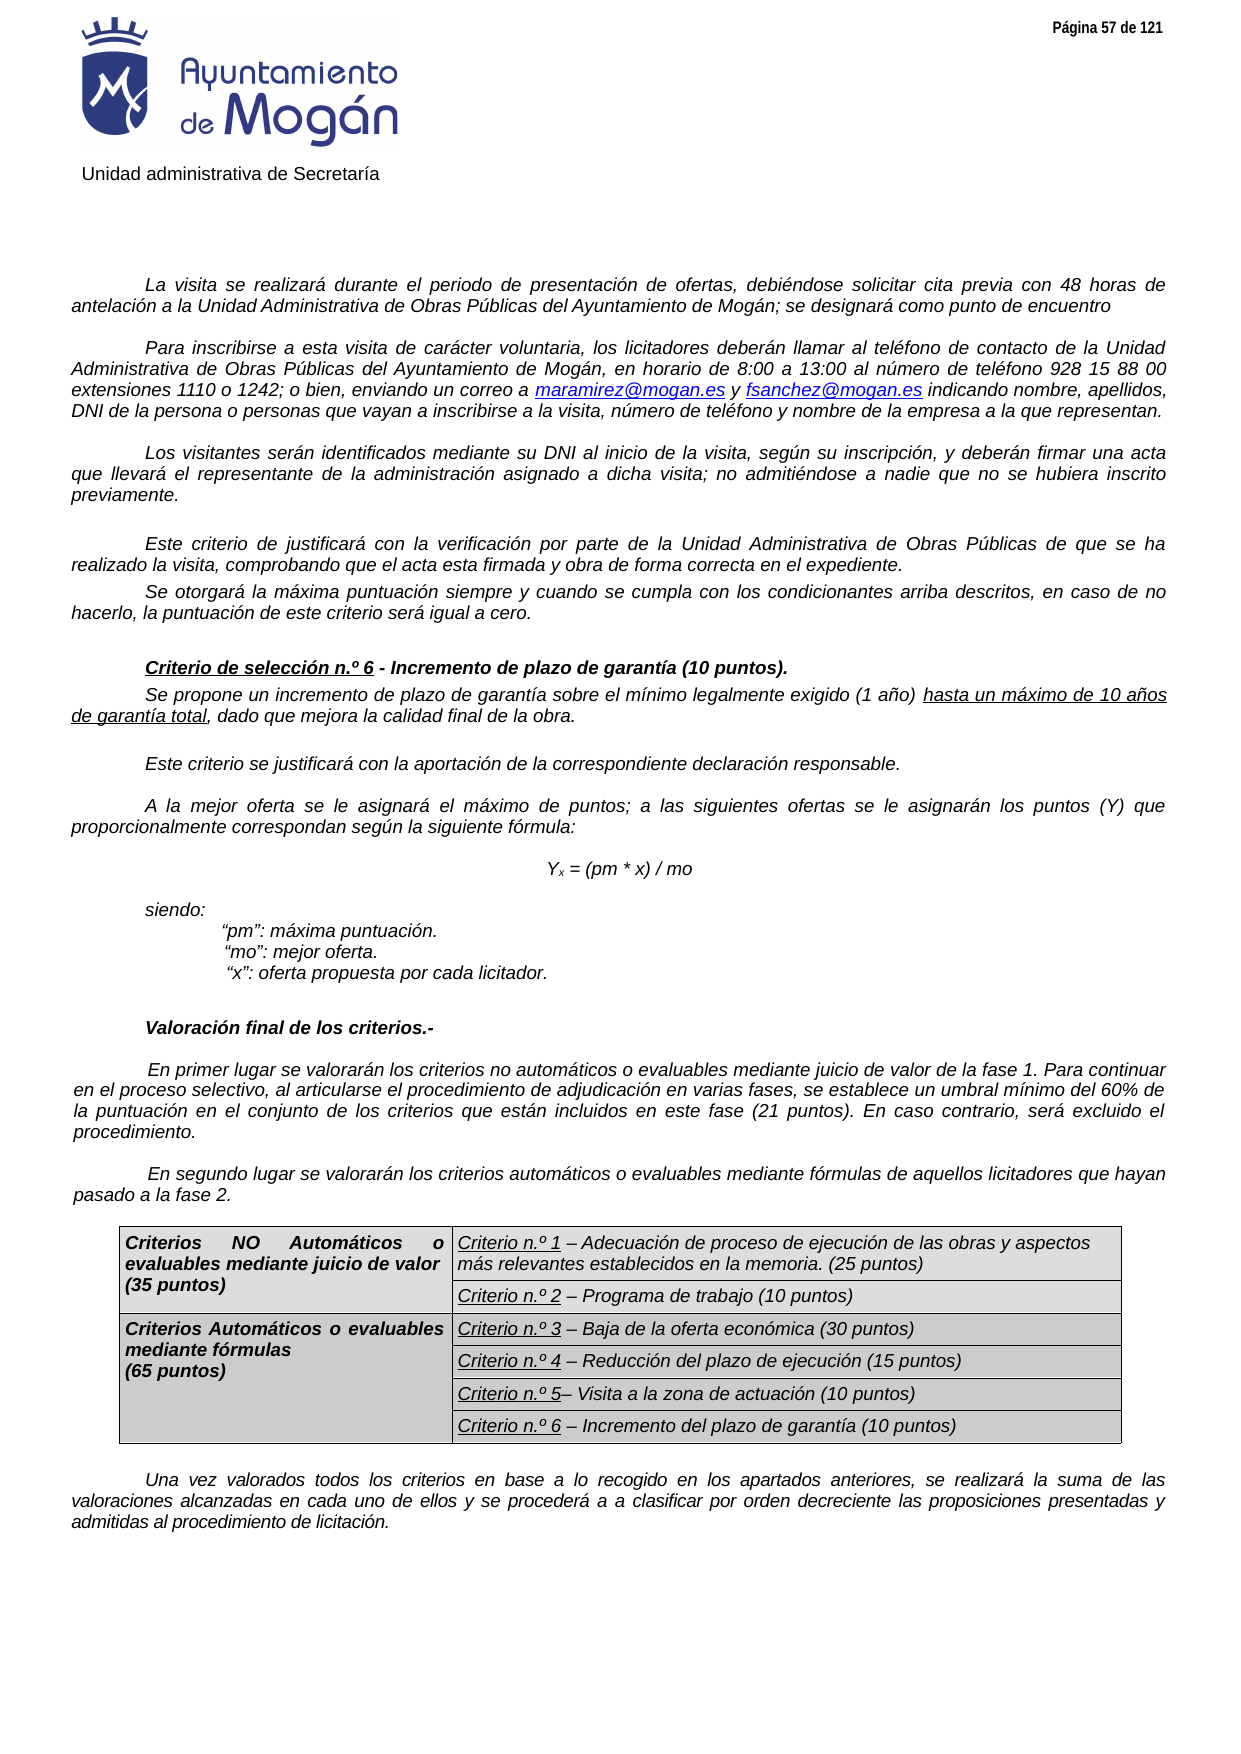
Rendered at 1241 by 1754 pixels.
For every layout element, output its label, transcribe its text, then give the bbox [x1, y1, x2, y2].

text siendo: [71, 900, 1169, 921]
text En segundo lugar se valorarán los criterios automáticos o evaluables mediante fórmulas de aquellos licitadores que hayan pasado a la fase 2. [73, 1164, 1168, 1206]
table_cell Criterio n.º 5– Visita a la zona de actuación (10 puntos) [453, 1379, 1121, 1410]
text “pm”: máxima puntuación. [221, 921, 1169, 942]
text Para inscribirse a esta visita de carácter voluntaria, los licitadores deberán llamar al teléfono de contacto de la Unidad Administrativa de Obras Públicas del Ayuntamiento de Mogán, en horario de 8:00 a 13:00 al número de teléfono 928 15 88 00 extensiones 1110 o 1242; o bien, enviando un correo a maramirez@mogan.es y fsanchez@mogan.es indicando nombre, apellidos, DNI de la persona o personas que vayan a inscribirse a la visita, número de teléfono y nombre de la empresa a la que representan. [71, 338, 1169, 421]
text A la mejor oferta se le asignará el máximo de puntos; a las siguientes ofertas se le asignarán los puntos (Y) que proporcionalmente correspondan según la siguiente fórmula: [71, 795, 1169, 837]
table_header Criterios NO Automáticos o evaluables mediante juicio de valor (35 puntos) [120, 1227, 452, 1312]
text Se otorgará la máxima puntuación siempre y cuando se cumpla con los condicionantes arriba descritos, en caso de no hacerlo, la puntuación de este criterio será igual a cero. [71, 582, 1169, 624]
table_header Criterio n.º 1 – Adecuación de proceso de ejecución de las obras y aspectos más relevantes establecidos en la memoria. (25 puntos) [453, 1227, 1121, 1280]
text Se propone un incremento de plazo de garantía sobre el mínimo legalmente exigido (1 año) hasta un máximo de 10 años de garantía total, dado que mejora la calidad final de la obra. [71, 684, 1169, 726]
table_cell Criterios Automáticos o evaluables mediante fórmulas (65 puntos) [120, 1314, 452, 1442]
text Criterio de selección n.º 6 - Incremento de plazo de garantía (10 puntos). [71, 657, 1169, 678]
text Los visitantes serán identificados mediante su DNI al inicio de la visita, según su inscripción, y deberán firmar una acta que llevará el representante de la administración asignado a dicha visita; no admitiéndose a nadie que no se hubiera inscrito previamente. [71, 421, 1169, 505]
text Yx = (pm * x) / mo [71, 858, 1169, 879]
table_cell Criterio n.º 2 – Programa de trabajo (10 puntos) [453, 1281, 1121, 1312]
text Una vez valorados todos los criterios en base a lo recogido en los apartados anteriores, se realizará la suma de las valoraciones alcanzadas en cada uno de ellos y se procederá a a clasificar por orden decreciente las proposiciones presentadas y admitidas al procedimiento de licitación. [71, 1470, 1169, 1532]
text “mo”: mejor oferta. [71, 942, 1169, 963]
text En primer lugar se valorarán los criterios no automáticos o evaluables mediante juicio de valor de la fase 1. Para continuar en el proceso selectivo, al articularse el procedimiento de adjudicación en varias fases, se establece un umbral mínimo del 60% de la puntuación en el conjunto de los criterios que están incluidos en este fase (21 puntos). En caso contrario, será excluido el procedimiento. [73, 1059, 1168, 1143]
text Este criterio se justificará con la aportación de la correspondiente declaración responsable. [71, 753, 1169, 774]
picture [81, 17, 398, 153]
table_cell Criterio n.º 3 – Baja de la oferta económica (30 puntos) [453, 1314, 1121, 1345]
table_cell Criterio n.º 4 – Reducción del plazo de ejecución (15 puntos) [453, 1346, 1121, 1377]
text Valoración final de los criterios.- [71, 1017, 1098, 1038]
table_cell Criterio n.º 6 – Incremento del plazo de garantía (10 puntos) [453, 1411, 1121, 1442]
text “x”: oferta propuesta por cada licitador. [221, 963, 1169, 984]
text La visita se realizará durante el periodo de presentación de ofertas, debiéndose solicitar cita previa con 48 horas de antelación a la Unidad Administrativa de Obras Públicas del Ayuntamiento de Mogán; se designará como punto de encuentro el que determine el técnico asignado a la misma. [71, 275, 1169, 338]
text Este criterio de justificará con la verificación por parte de la Unidad Administrativa de Obras Públicas de que se ha realizado la visita, comprobando que el acta esta firmada y obra de forma correcta en el expediente. [71, 534, 1169, 576]
